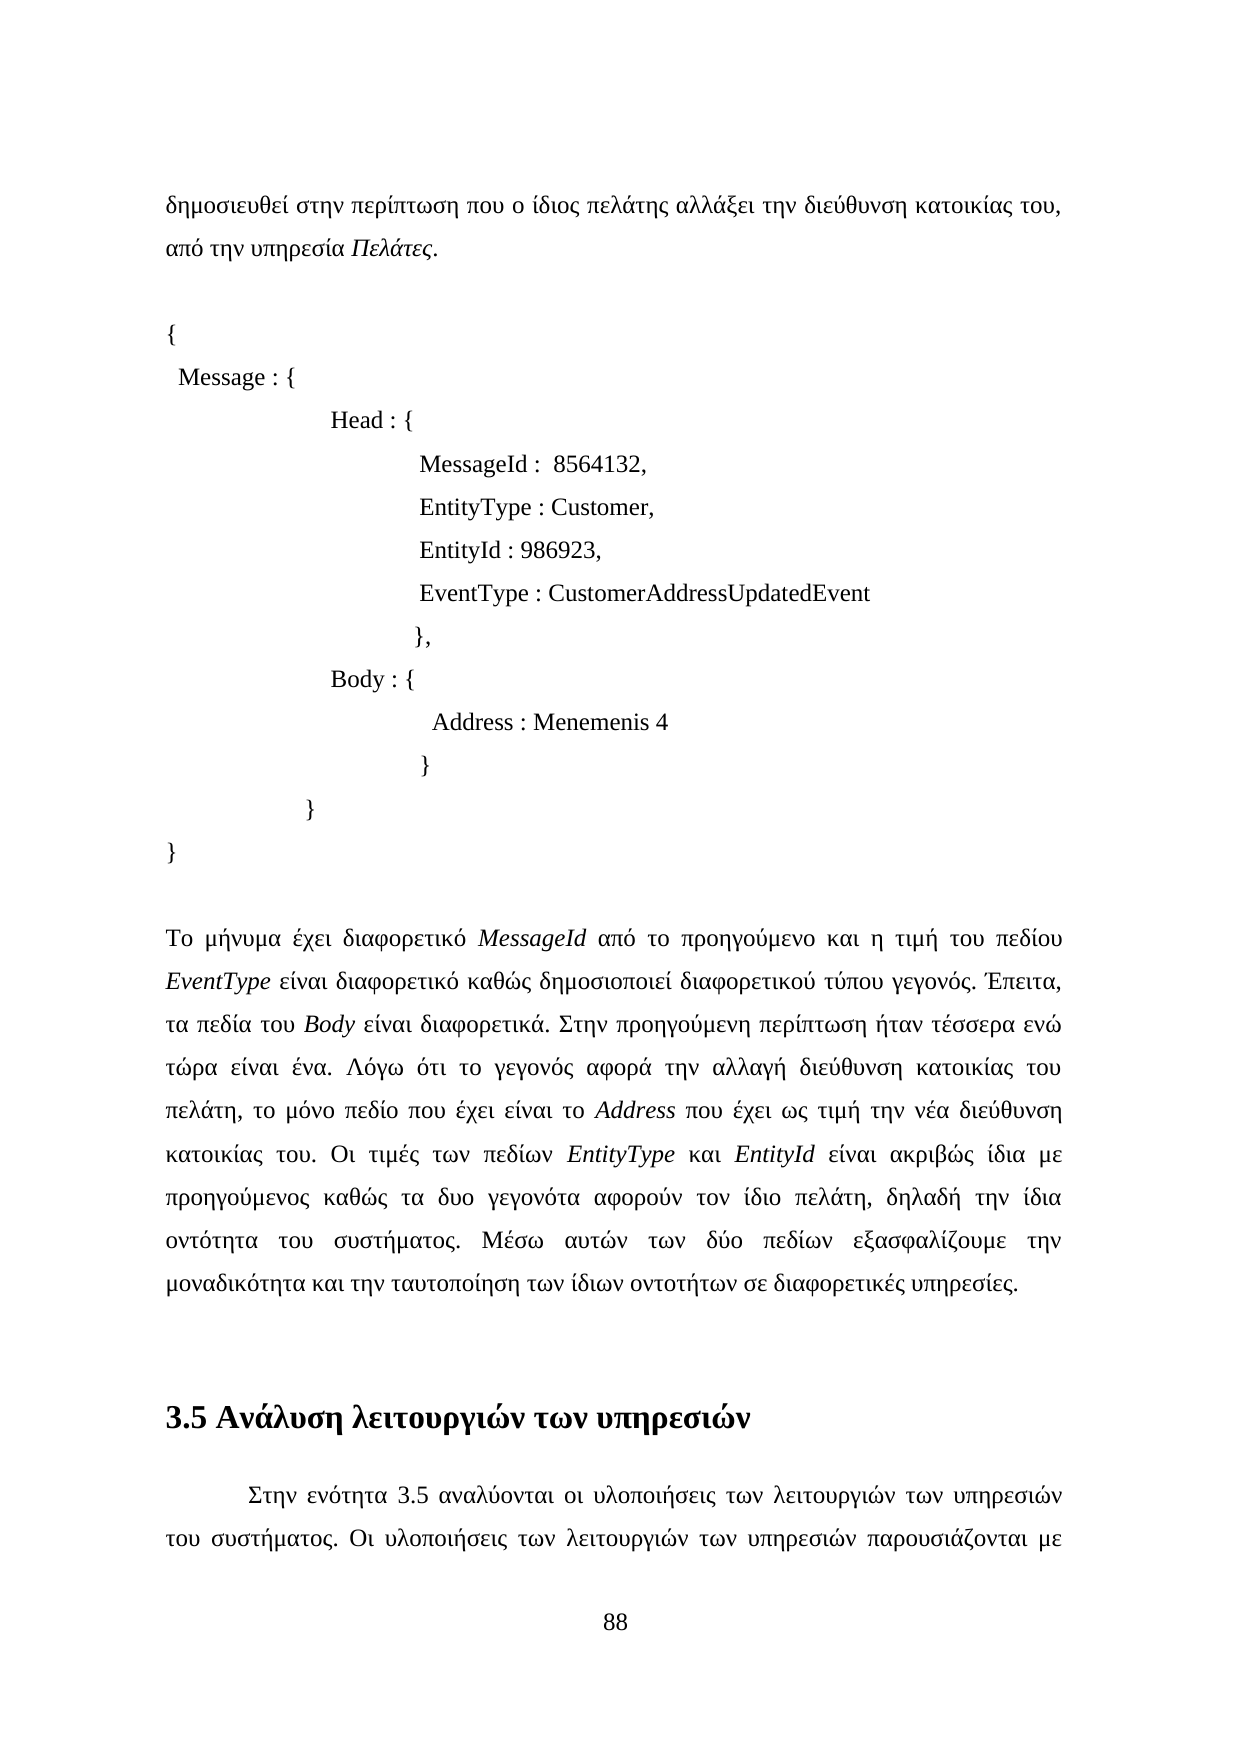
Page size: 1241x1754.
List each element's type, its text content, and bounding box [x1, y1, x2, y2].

text Message : { [165, 362, 1063, 391]
text Στην ενότητα 3.5 αναλύονται οι υλοποιήσεις των λειτουργιών των υπηρεσιών του συστήματος. Οι υλοποιήσεις των λειτουργιών των υπηρεσιών παρουσιάζονται με [165, 1480, 1063, 1552]
text Το μήνυμα έχει διαφορετικό MessageId από το προηγούμενο και η τιμή του πεδίου EventType είναι διαφορετικό καθώς δημοσιοποιεί διαφορετικού τύπου γεγονός. Έπειτα, τα πεδία του Body είναι διαφορετικά. Στην προηγούμενη περίπτωση ήταν τέσσερα ενώ τώρα είναι ένα. Λόγω ότι το γεγονός αφορά την αλλαγή διεύθυνση κατοικίας του πελάτη, το μόνο πεδίο που έχει είναι το Address που έχει ως τιμή την νέα διεύθυνση κατοικίας του. Οι τιμές των πεδίων EntityType και EntityId είναι ακριβώς ίδια με προηγούμενος καθώς τα δυο γεγονότα αφορούν τον ίδιο πελάτη, δηλαδή την ίδια οντότητα του συστήματος. Μέσω αυτών των δύο πεδίων εξασφαλίζουμε την μοναδικότητα και την ταυτοποίηση των ίδιων οντοτήτων σε διαφορετικές υπηρεσίες. [165, 923, 1063, 1297]
text EventType : CustomerAddressUpdatedEvent [165, 578, 1063, 607]
text Body : { [165, 664, 1063, 693]
text Head : { [165, 406, 1063, 434]
text } [165, 751, 1063, 779]
text EntityId : 986923, [165, 535, 1063, 564]
text δημοσιευθεί στην περίπτωση που ο ίδιος πελάτης αλλάξει την διεύθυνση κατοικίας του, από την υπηρεσία Πελάτες. [165, 190, 1063, 262]
subtitle 3.5 Ανάλυση λειτουργιών των υπηρεσιών [165, 1397, 1063, 1436]
text EntityType : Customer, [165, 492, 1063, 521]
text { [165, 319, 1063, 348]
text } [165, 837, 1063, 866]
text Address : Menemenis 4 [165, 707, 1063, 736]
text }, [165, 621, 1063, 650]
text MessageId : 8564132, [165, 449, 1063, 477]
text } [165, 794, 1063, 822]
